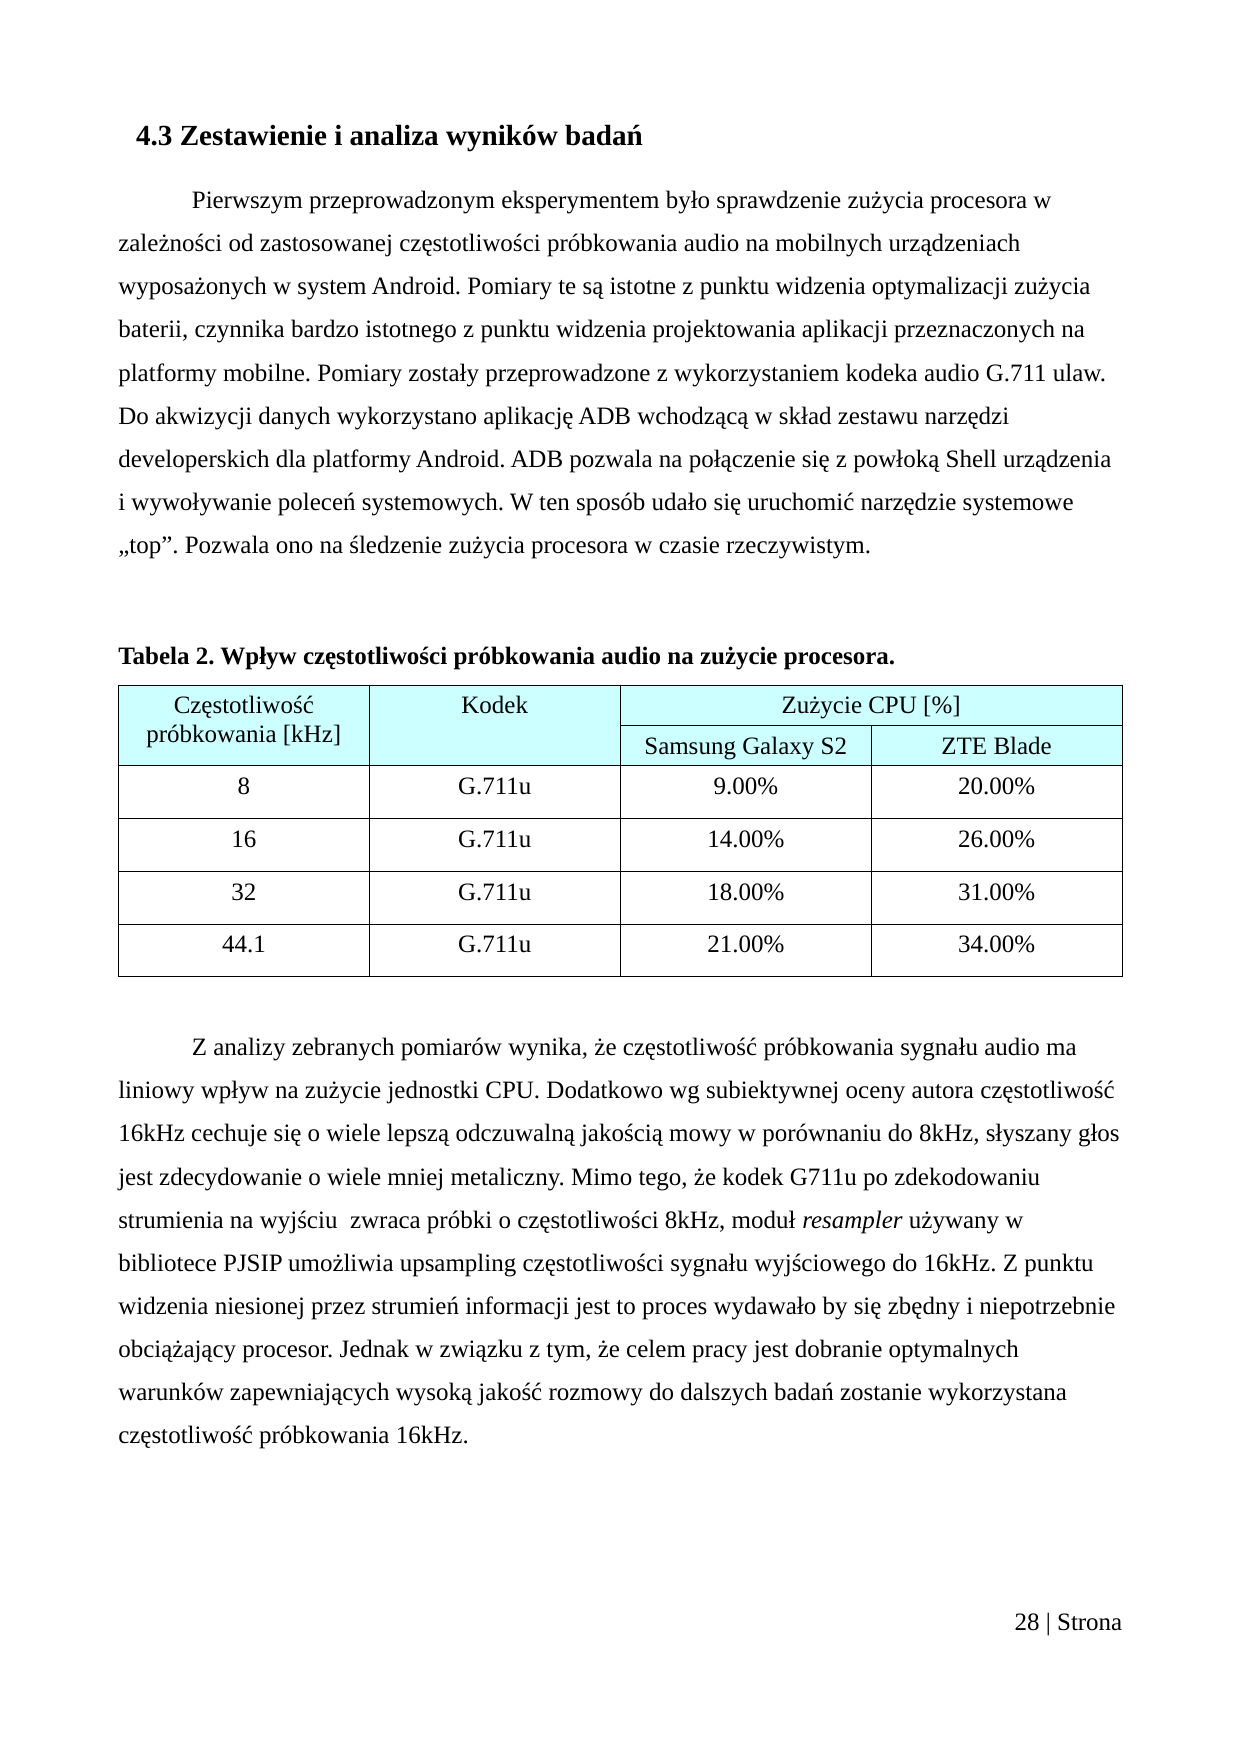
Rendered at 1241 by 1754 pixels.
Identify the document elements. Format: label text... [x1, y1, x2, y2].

table_cell Samsung Galaxy S2 [621, 726, 871, 765]
table_cell 8 [119, 766, 369, 818]
table_header Kodek [370, 686, 620, 765]
table_cell 16 [119, 819, 369, 871]
table_cell 20,00% [872, 766, 1122, 818]
table_cell ZTE Blade [872, 726, 1122, 765]
table_cell 26,00% [872, 819, 1122, 871]
table_cell 18,00% [621, 872, 871, 924]
text Pierwszym przeprowadzonym eksperymentem było sprawdzenie zużycia procesora w zależności od zastosowanej częstotliwości próbkowania audio na mobilnych urządzeniach wyposażonych w system Android. Pomiary te są istotne z punktu widzenia optymalizacji zużycia baterii, czynnika bardzo istotnego z punktu widzenia projektowania aplikacji przeznaczonych na platformy mobilne. Pomiary zostały przeprowadzone z wykorzystaniem kodeka audio G.711 ulaw. Do akwizycji danych wykorzystano aplikację ADB wchodzącą w skład zestawu narzędzi developerskich dla platformy Android. ADB pozwala na połączenie się z powłoką Shell urządzenia i wywoływanie poleceń systemowych. W ten sposób udało się uruchomić narzędzie systemowe „top”. Pozwala ono na śledzenie zużycia procesora w czasie rzeczywistym. [118, 185, 1122, 559]
table_cell G.711u [370, 872, 620, 924]
subtitle 4.3 Zestawienie i analiza wyników badań [136, 118, 1122, 152]
table_cell 14,00% [621, 819, 871, 871]
table_header Częstotliwość próbkowania [kHz] [119, 686, 369, 765]
table_cell G.711u [370, 925, 620, 976]
table_cell 34,00% [872, 925, 1122, 976]
table_cell 32 [119, 872, 369, 924]
table_cell 44,1 [119, 925, 369, 976]
table_cell G.711u [370, 819, 620, 871]
text Tabela 2. Wpływ częstotliwości próbkowania audio na zużycie procesora. [118, 641, 1122, 670]
table_cell 31,00% [872, 872, 1122, 924]
table_cell G.711u [370, 766, 620, 818]
text Z analizy zebranych pomiarów wynika, że częstotliwość próbkowania sygnału audio ma liniowy wpływ na zużycie jednostki CPU. Dodatkowo wg subiektywnej oceny autora częstotliwość 16kHz cechuje się o wiele lepszą odczuwalną jakością mowy w porównaniu do 8kHz, słyszany głos jest zdecydowanie o wiele mniej metaliczny. Mimo tego, że kodek G711u po zdekodowaniu strumienia na wyjściu zwraca próbki o częstotliwości 8kHz, moduł resampler używany w bibliotece PJSIP umożliwia upsampling częstotliwości sygnału wyjściowego do 16kHz. Z punktu widzenia niesionej przez strumień informacji jest to proces wydawało by się zbędny i niepotrzebnie obciążający procesor. Jednak w związku z tym, że celem pracy jest dobranie optymalnych warunków zapewniających wysoką jakość rozmowy do dalszych badań zostanie wykorzystana częstotliwość próbkowania 16kHz. [118, 1032, 1122, 1449]
table_header Zużycie CPU [%] [621, 686, 1122, 725]
table_cell 9,00% [621, 766, 871, 818]
table_cell 21,00% [621, 925, 871, 976]
